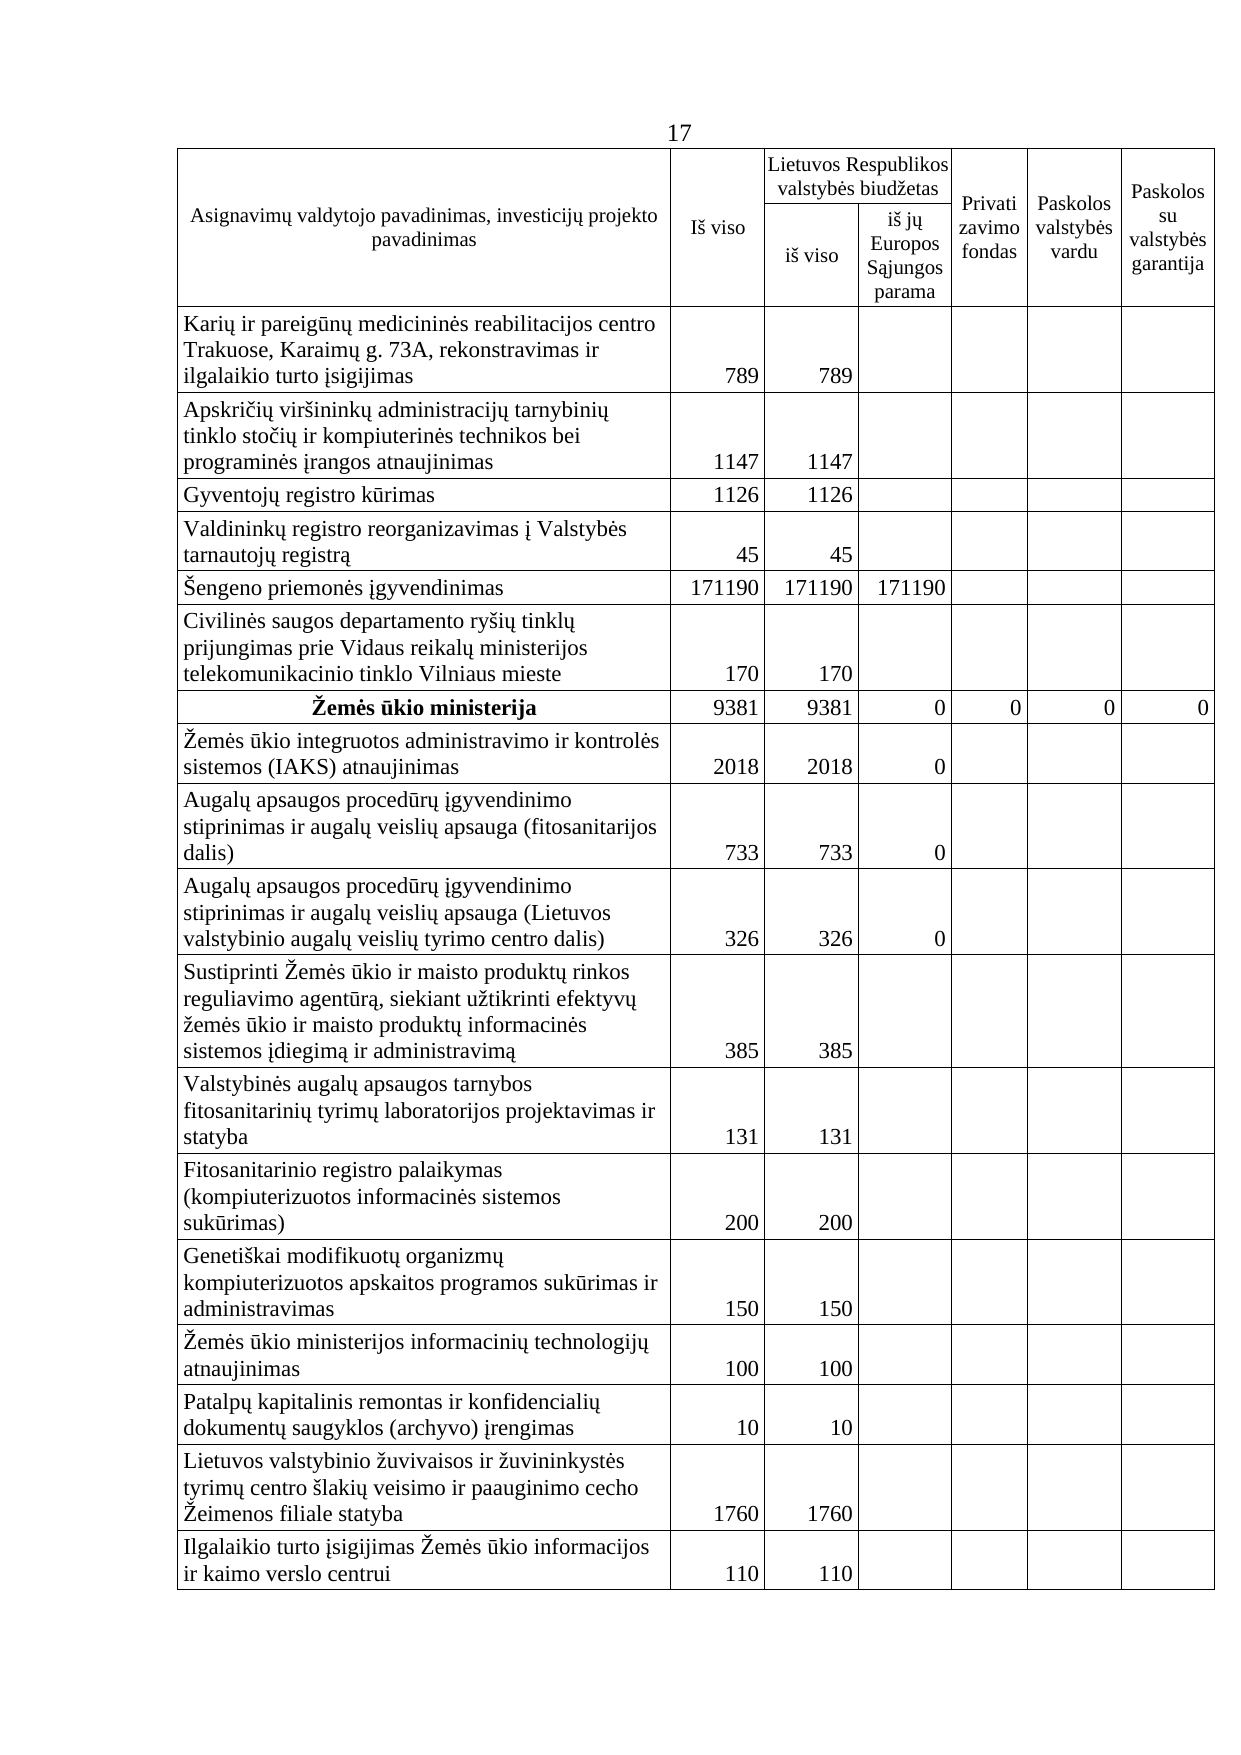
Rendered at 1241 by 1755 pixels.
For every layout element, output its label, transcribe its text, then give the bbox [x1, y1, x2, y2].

table_cell [859, 1154, 951, 1238]
table_cell [1028, 1325, 1121, 1384]
table_cell 326 [671, 869, 764, 954]
table_cell [1122, 605, 1214, 689]
table_header Paskolos valstybės vardu [1028, 149, 1121, 306]
table_cell 789 [671, 307, 764, 392]
table_cell 150 [671, 1240, 764, 1324]
table_cell 0 [952, 691, 1027, 723]
table_cell 131 [671, 1068, 764, 1152]
table_cell [1028, 393, 1121, 478]
table_header Iš viso [671, 149, 764, 306]
table_cell Žemės ūkio ministerija [178, 691, 670, 723]
table_cell Augalų apsaugos procedūrų įgyvendinimo stiprinimas ir augalų veislių apsauga (fitosanitarijos dalis) [178, 784, 670, 868]
table_cell [1122, 393, 1214, 478]
table_cell 2018 [671, 724, 764, 782]
table_cell [859, 1445, 951, 1529]
table_cell [1122, 1385, 1214, 1443]
table_cell [1122, 479, 1214, 511]
table_cell 171190 [671, 571, 764, 604]
table_cell [1122, 307, 1214, 392]
table_cell Patalpų kapitalinis remontas ir konfidencialių dokumentų saugyklos (archyvo) įrengimas [178, 1385, 670, 1443]
table_cell 2018 [765, 724, 858, 782]
table_cell Žemės ūkio ministerijos informacinių technologijų atnaujinimas [178, 1325, 670, 1384]
table_cell 1147 [765, 393, 858, 478]
table_header Paskolos su valstybės garantija [1122, 149, 1214, 306]
table_cell [952, 1385, 1027, 1443]
table_cell [859, 1531, 951, 1589]
table_cell 1126 [671, 479, 764, 511]
table_cell [1028, 784, 1121, 868]
table_cell [1122, 1325, 1214, 1384]
table_cell Ilgalaikio turto įsigijimas Žemės ūkio informacijos ir kaimo verslo centrui [178, 1531, 670, 1589]
table_cell [1028, 1385, 1121, 1443]
table_cell Valstybinės augalų apsaugos tarnybos fitosanitarinių tyrimų laboratorijos projektavimas ir statyba [178, 1068, 670, 1152]
table_cell [1028, 512, 1121, 570]
table_cell [859, 1240, 951, 1324]
table_cell [952, 1068, 1027, 1152]
table_cell [952, 784, 1027, 868]
table_cell [952, 393, 1027, 478]
table_cell [1028, 479, 1121, 511]
table_cell [952, 1531, 1027, 1589]
table_cell 1760 [671, 1445, 764, 1529]
table_cell [1122, 869, 1214, 954]
table_header Asignavimų valdytojo pavadinimas, investicijų projekto pavadinimas [178, 149, 670, 306]
table_header Lietuvos Respublikos valstybės biudžetas [765, 149, 951, 203]
table_cell 150 [765, 1240, 858, 1324]
table_cell 110 [671, 1531, 764, 1589]
table_cell 171190 [765, 571, 858, 604]
table_cell [1122, 955, 1214, 1067]
table_cell [1122, 571, 1214, 604]
table_cell 0 [1122, 691, 1214, 723]
table_cell [952, 724, 1027, 782]
table_cell 1147 [671, 393, 764, 478]
table_cell [1028, 1154, 1121, 1238]
table_cell [859, 1068, 951, 1152]
table_cell [859, 1325, 951, 1384]
table_cell 170 [765, 605, 858, 689]
table_cell [859, 1385, 951, 1443]
table_cell 0 [859, 784, 951, 868]
table_cell [1028, 1068, 1121, 1152]
table_cell 200 [765, 1154, 858, 1238]
table_header Privatizavimo fondas [952, 149, 1027, 306]
table_cell Šengeno priemonės įgyvendinimas [178, 571, 670, 604]
table_cell 733 [765, 784, 858, 868]
table_cell [1028, 1240, 1121, 1324]
table_cell 0 [1028, 691, 1121, 723]
table_cell [952, 605, 1027, 689]
table_cell [1122, 1531, 1214, 1589]
table_cell 0 [859, 724, 951, 782]
table_cell 385 [671, 955, 764, 1067]
table_cell 789 [765, 307, 858, 392]
table_cell [952, 512, 1027, 570]
table_cell 131 [765, 1068, 858, 1152]
table_cell [952, 1154, 1027, 1238]
table_cell 326 [765, 869, 858, 954]
table_cell Genetiškai modifikuotų organizmų kompiuterizuotos apskaitos programos sukūrimas ir administravimas [178, 1240, 670, 1324]
table_cell [1122, 1445, 1214, 1529]
table_cell [952, 307, 1027, 392]
table_cell [952, 955, 1027, 1067]
table_cell [1028, 571, 1121, 604]
table_cell [859, 512, 951, 570]
table_cell [1122, 512, 1214, 570]
table_cell iš jų Europos Sąjungos parama [859, 204, 951, 306]
table_cell Sustiprinti Žemės ūkio ir maisto produktų rinkos reguliavimo agentūrą, siekiant užtikrinti efektyvų žemės ūkio ir maisto produktų informacinės sistemos įdiegimą ir administravimą [178, 955, 670, 1067]
table_cell 0 [859, 691, 951, 723]
table_cell [952, 1240, 1027, 1324]
table_cell [1028, 307, 1121, 392]
table_cell 100 [765, 1325, 858, 1384]
table_cell [1028, 955, 1121, 1067]
table_cell [1122, 724, 1214, 782]
table_cell Karių ir pareigūnų medicininės reabilitacijos centro Trakuose, Karaimų g. 73A, rekonstravimas ir ilgalaikio turto įsigijimas [178, 307, 670, 392]
table_cell [952, 1445, 1027, 1529]
table_cell 45 [765, 512, 858, 570]
table_cell 110 [765, 1531, 858, 1589]
table_cell Fitosanitarinio registro palaikymas (kompiuterizuotos informacinės sistemos sukūrimas) [178, 1154, 670, 1238]
table_cell [859, 393, 951, 478]
table_cell Lietuvos valstybinio žuvivaisos ir žuvininkystės tyrimų centro šlakių veisimo ir paauginimo cecho Žeimenos filiale statyba [178, 1445, 670, 1529]
table_cell [1028, 724, 1121, 782]
table_cell 385 [765, 955, 858, 1067]
table_cell [859, 479, 951, 511]
table_cell Augalų apsaugos procedūrų įgyvendinimo stiprinimas ir augalų veislių apsauga (Lietuvos valstybinio augalų veislių tyrimo centro dalis) [178, 869, 670, 954]
table_cell [859, 605, 951, 689]
table_cell Žemės ūkio integruotos administravimo ir kontrolės sistemos (IAKS) atnaujinimas [178, 724, 670, 782]
table_cell [859, 307, 951, 392]
table_cell [1122, 1240, 1214, 1324]
table_cell [952, 479, 1027, 511]
table_cell 9381 [671, 691, 764, 723]
table_cell 100 [671, 1325, 764, 1384]
table_cell 1760 [765, 1445, 858, 1529]
table_cell [859, 955, 951, 1067]
table_cell [1122, 1068, 1214, 1152]
table_cell Valdininkų registro reorganizavimas į Valstybės tarnautojų registrą [178, 512, 670, 570]
table_cell 1126 [765, 479, 858, 511]
table_cell 9381 [765, 691, 858, 723]
table_cell Gyventojų registro kūrimas [178, 479, 670, 511]
table_cell 0 [859, 869, 951, 954]
table_cell 733 [671, 784, 764, 868]
table_cell iš viso [765, 204, 858, 306]
table_cell [1028, 869, 1121, 954]
table_cell 170 [671, 605, 764, 689]
table_cell [1122, 1154, 1214, 1238]
table_cell [1028, 605, 1121, 689]
table_cell Civilinės saugos departamento ryšių tinklų prijungimas prie Vidaus reikalų ministerijos telekomunikacinio tinklo Vilniaus mieste [178, 605, 670, 689]
table_cell [952, 1325, 1027, 1384]
table_cell Apskričių viršininkų administracijų tarnybinių tinklo stočių ir kompiuterinės technikos bei programinės įrangos atnaujinimas [178, 393, 670, 478]
table_cell 45 [671, 512, 764, 570]
table_cell 10 [671, 1385, 764, 1443]
table_cell 171190 [859, 571, 951, 604]
table_cell [1028, 1445, 1121, 1529]
table_cell 200 [671, 1154, 764, 1238]
table_cell [952, 869, 1027, 954]
table_cell [952, 571, 1027, 604]
table_cell [1122, 784, 1214, 868]
table_cell 10 [765, 1385, 858, 1443]
table_cell [1028, 1531, 1121, 1589]
